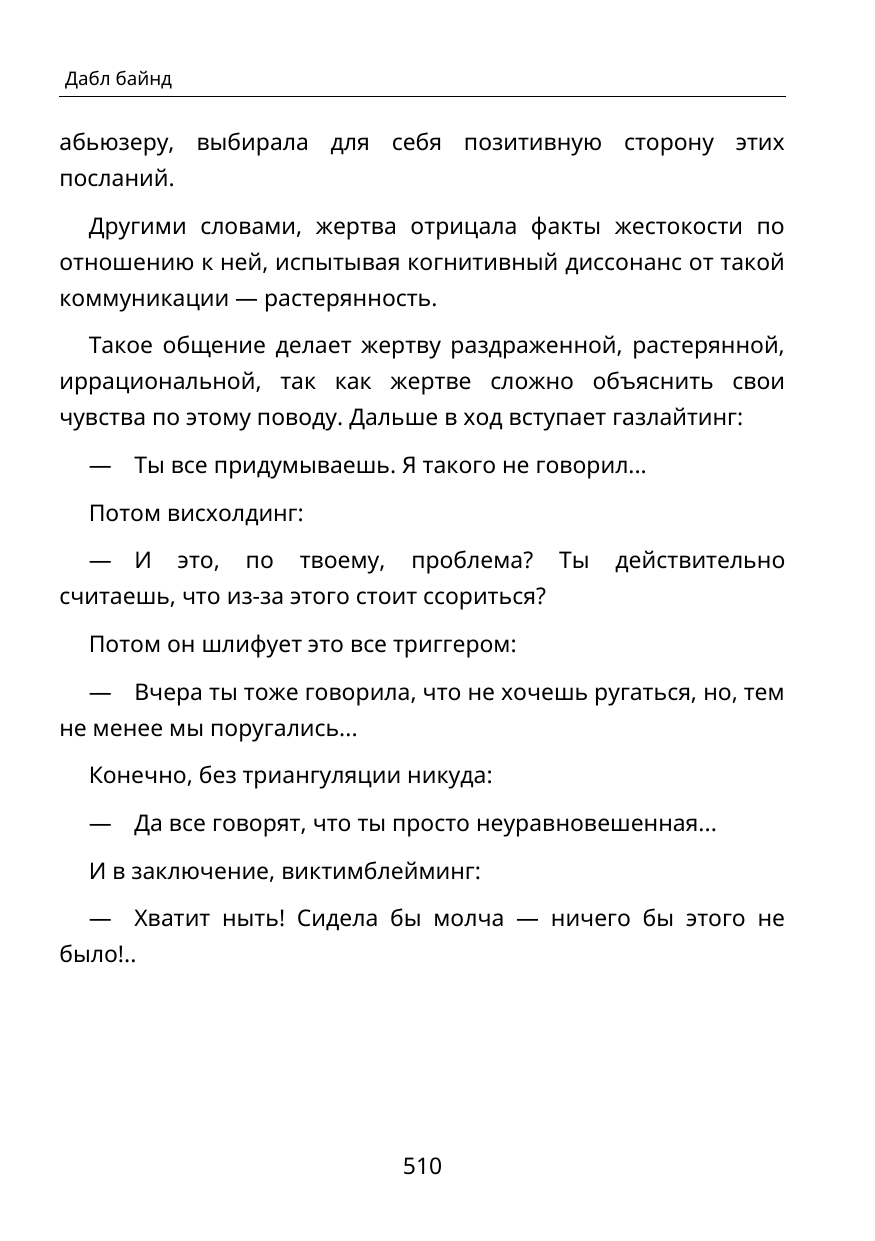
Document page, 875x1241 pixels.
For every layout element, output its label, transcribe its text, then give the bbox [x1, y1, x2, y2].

text Потом висхолдинг: [59, 497, 786, 528]
list Хватит ныть! Сидела бы молча — ничего бы этого не было!.. [59, 902, 786, 969]
text Другими словами, жертва отрицала факты жестокости по отношению к ней, испытывая когнитивный диссонанс от такой коммуникации — растерянность. [59, 210, 786, 313]
list Да все говорят, что ты просто неурав­новешенная... [59, 807, 786, 838]
text Потом он шлифует это все триггером: [59, 628, 786, 659]
list Вчера ты тоже говорила, что не хочешь ругаться, но, тем не менее мы поругались... [59, 676, 786, 743]
text Такое общение делает жертву раздраженной, растерянной, иррациональной, так как жертве сложно объяснить свои чувства по этому поводу. Дальше в ход вступает газлайтинг: [59, 329, 786, 432]
text И в заключение, виктимблейминг: [59, 855, 786, 886]
text Конечно, без триангуляции никуда: [59, 759, 786, 791]
list Ты все придумываешь. Я такого не говорил... [59, 449, 786, 480]
text абьюзеру, выбирала для себя позитивную сторону этих посланий. [59, 126, 786, 193]
list И это, по твоему, проблема? Ты действительно считаешь, что из-за этого стоит ссориться? [59, 544, 786, 611]
